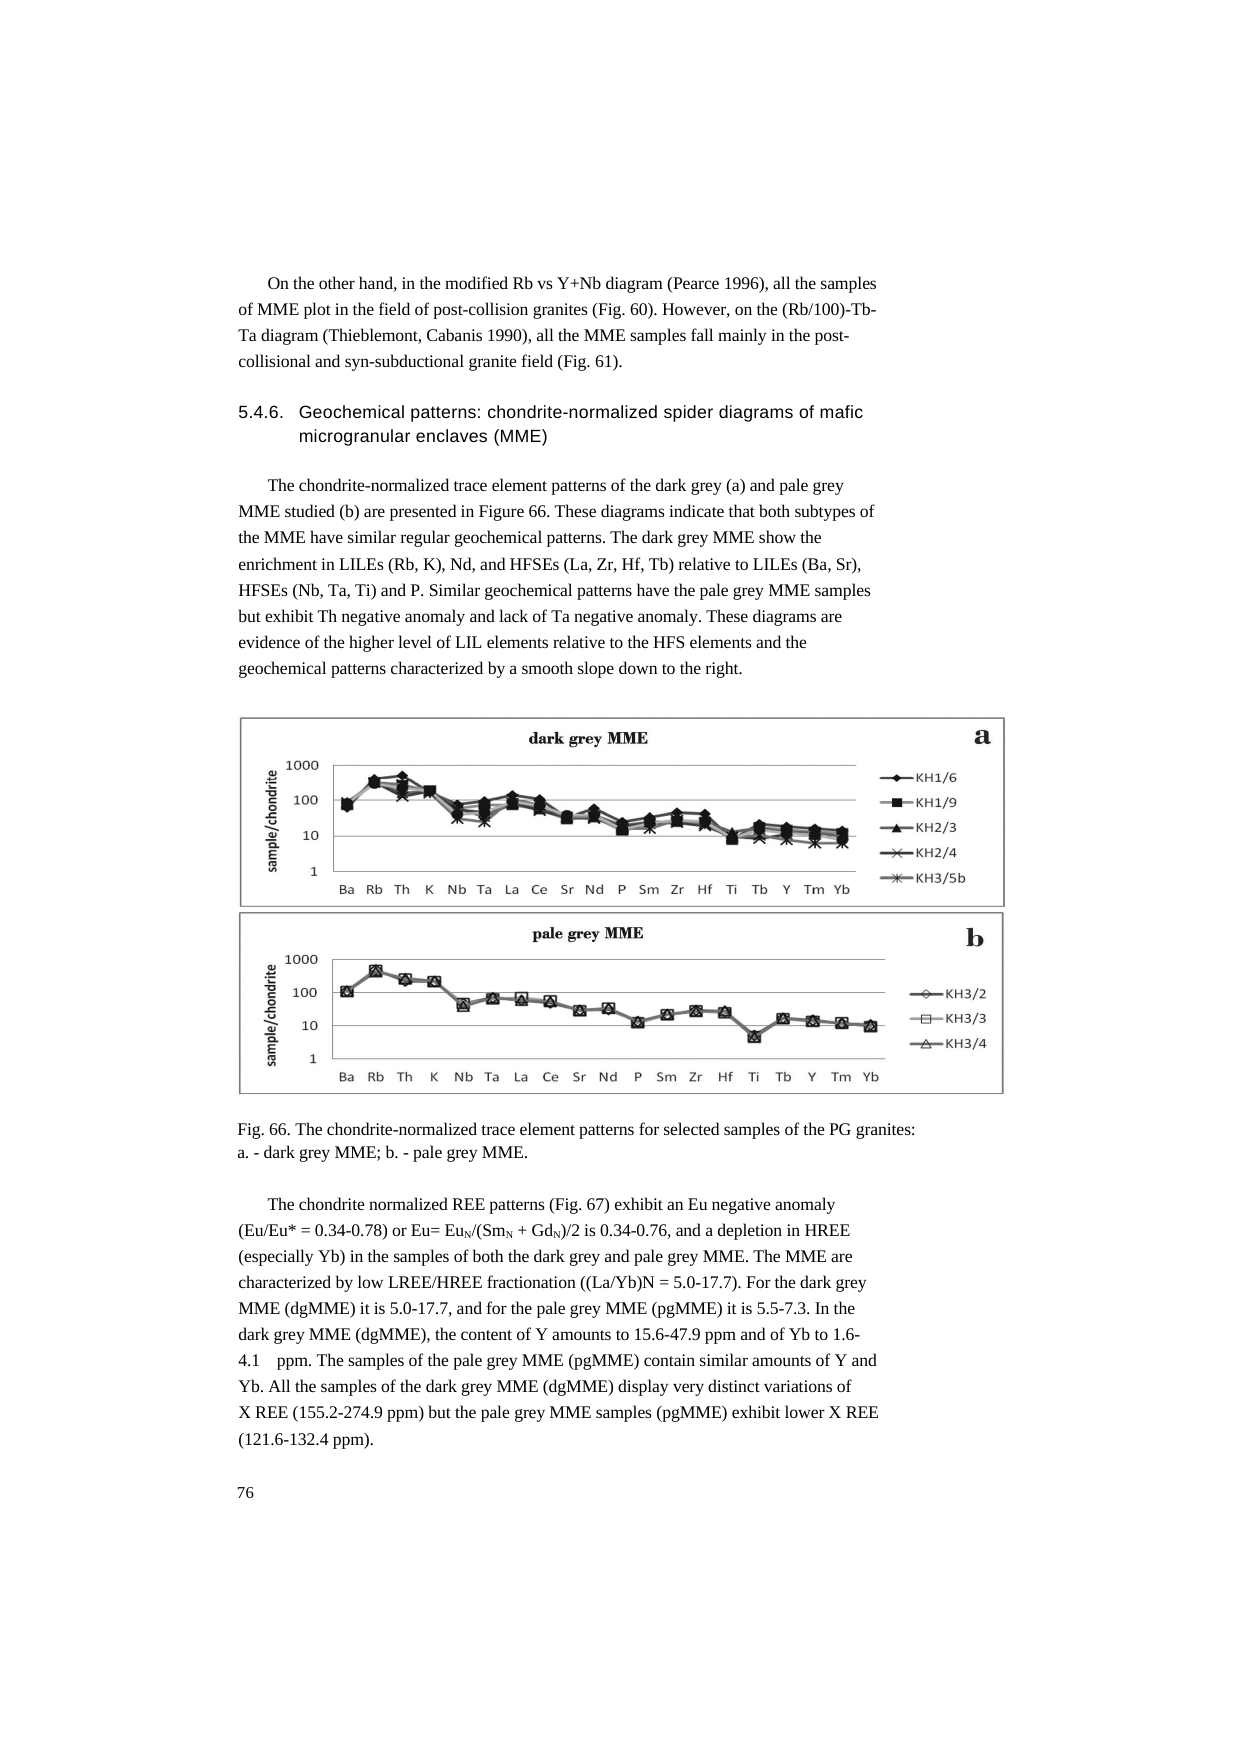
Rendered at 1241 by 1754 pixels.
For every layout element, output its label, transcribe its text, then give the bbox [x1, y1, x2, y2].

list ppm. The samples of the pale grey MME (pgMME) contain similar amounts of Y and Yb. All the samples of the dark grey MME (dgMME) display very distinct variations of X REE (155.2-274.9 ppm) but the pale grey MME samples (pgMME) exhibit lower X REE (121.6-132.4 ppm). [238, 1346, 1005, 1450]
text 76 [237, 1485, 254, 1502]
picture [236, 715, 1006, 1095]
text The chondrite normalized REE patterns (Fig. 67) exhibit an Eu negative anomaly (Eu/Eu* = 0.34-0.78) or Eu= EuN/(SmN + GdN)/2 is 0.34-0.76, and a depletion in HREE (especially Yb) in the samples of both the dark grey and pale grey MME. The MME are characterized by low LREE/HREE fractionation ((La/Yb)N = 5.0-17.7). For the dark grey MME (dgMME) it is 5.0-17.7, and for the pale grey MME (pgMME) it is 5.5-7.3. In the dark grey MME (dgMME), the content of Y amounts to 15.6-47.9 ppm and of Yb to 1.6- [238, 1190, 1005, 1346]
text The chondrite-normalized trace element patterns of the dark grey (a) and pale grey MME studied (b) are presented in Figure 66. These diagrams indicate that both subtypes of the MME have similar regular geochemical patterns. The dark grey MME show the enrichment in LILEs (Rb, K), Nd, and HFSEs (La, Zr, Hf, Tb) relative to LILEs (Ba, Sr), HFSEs (Nb, Ta, Ti) and P. Similar geochemical patterns have the pale grey MME samples but exhibit Th negative anomaly and lack of Ta negative anomaly. These diagrams are evidence of the higher level of LIL elements relative to the HFS elements and the geochemical patterns characterized by a smooth slope down to the right. [238, 471, 1005, 679]
text On the other hand, in the modified Rb vs Y+Nb diagram (Pearce 1996), all the samples of MME plot in the field of post-collision granites (Fig. 60). However, on the (Rb/100)-Tb- Ta diagram (Thieblemont, Cabanis 1990), all the MME samples fall mainly in the post- collisional and syn-subductional granite field (Fig. 61). [238, 269, 1005, 373]
subtitle Geochemical patterns: chondrite-normalized spider diagrams of mafic microgranular enclaves (MME) [238, 399, 936, 447]
text Fig. 66. The chondrite-normalized trace element patterns for selected samples of the PG granites: a. - dark grey MME; b. - pale grey MME. [237, 1116, 1002, 1163]
